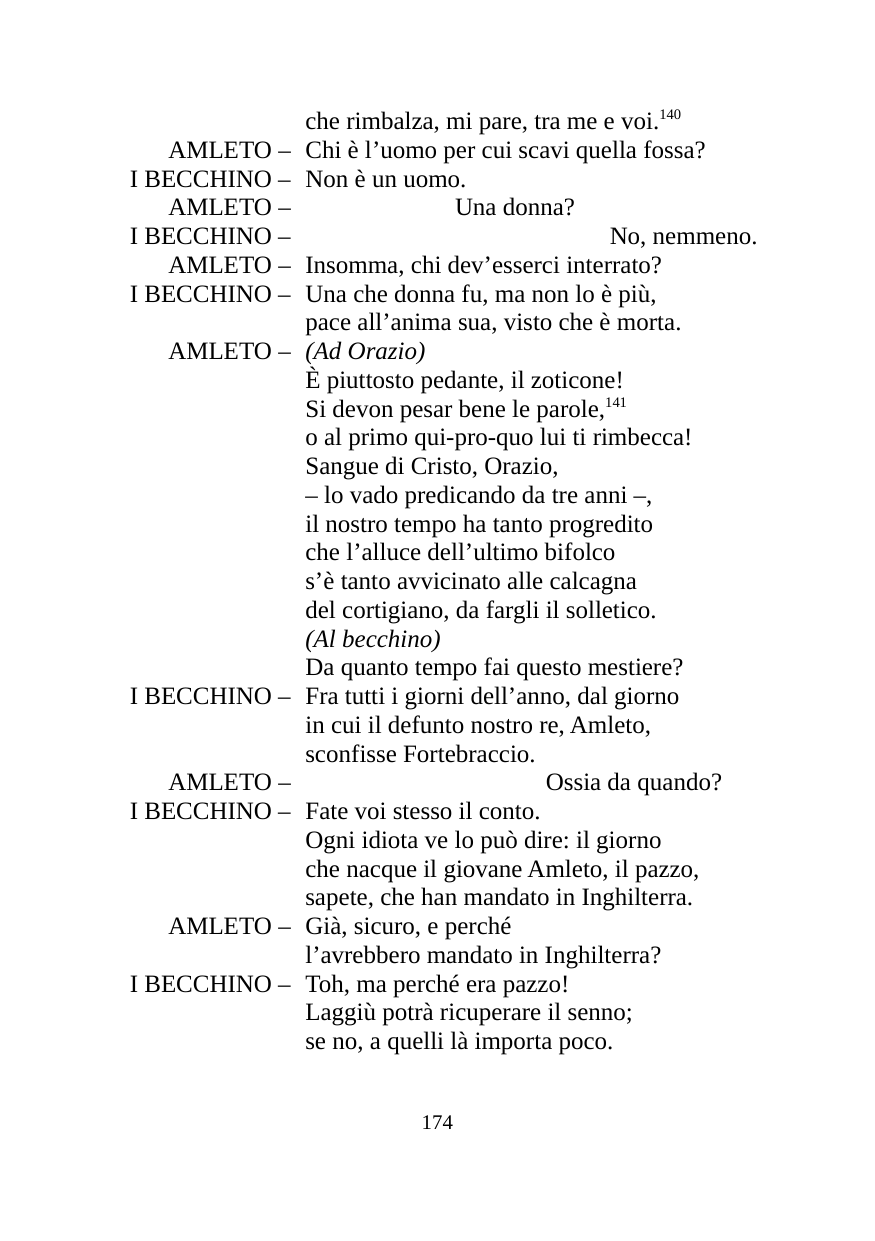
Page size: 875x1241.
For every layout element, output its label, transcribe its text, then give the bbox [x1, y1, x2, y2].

table_cell [298, 193, 447, 221]
table_cell AMLETO – [106, 768, 298, 796]
table_cell Toh, ma perché era pazzo! Laggiù potrà ricuperare il senno; se no, a quelli là importa poco. [298, 969, 768, 1055]
table_cell AMLETO – [106, 911, 298, 969]
table_cell AMLETO – [106, 336, 298, 681]
table_cell Chi è l’uomo per cui scavi quella fossa? [298, 135, 768, 164]
table_cell AMLETO – [106, 193, 298, 221]
table_cell Fra tutti i giorni dell’anno, dal giorno in cui il defunto nostro re, Amleto, sconfisse Fortebraccio. [298, 681, 768, 767]
table_cell Già, sicuro, e perché l’avrebbero mandato in Inghilterra? [298, 911, 768, 969]
table_cell AMLETO – [106, 135, 298, 164]
table_cell Insomma, chi dev’esserci interrato? [298, 250, 768, 279]
table_cell I BECCHINO – [106, 796, 298, 911]
table_cell I BECCHINO – [106, 279, 298, 336]
table_cell Non è un uomo. [298, 164, 768, 192]
table_cell I BECCHINO – [106, 969, 298, 1055]
table_cell [106, 106, 298, 135]
table_cell Fate voi stesso il conto. Ogni idiota ve lo può dire: il giorno che nacque il giovane Amleto, il pazzo, sapete, che han mandato in Inghilterra. [298, 796, 768, 911]
table_cell Ossia da quando? [538, 768, 768, 796]
table_cell I BECCHINO – [106, 221, 298, 250]
table_cell No, nemmeno. [602, 221, 768, 250]
table_cell I BECCHINO – [106, 164, 298, 192]
table_cell Una che donna fu, ma non lo è più, pace all’anima sua, visto che è morta. [298, 279, 768, 336]
table_cell (Ad Orazio) È piuttosto pedante, il zoticone! Si devon pesar bene le parole, o al primo qui-pro-quo lui ti rimbecca! Sangue di Cristo, Orazio, – lo vado predicando da tre anni –, il nostro tempo ha tanto progredito che l’alluce dell’ultimo bifolco s’è tanto avvicinato alle calcagna del cortigiano, da fargli il solletico. (Al becchino) Da quanto tempo fai questo mestiere? [298, 336, 768, 681]
table_cell [298, 768, 538, 796]
table_cell I BECCHINO – [106, 681, 298, 767]
table_cell AMLETO – [106, 250, 298, 279]
table_cell [298, 221, 602, 250]
table_cell Una donna? [448, 193, 768, 221]
table_cell che rimbalza, mi pare, tra me e voi. [298, 106, 768, 135]
